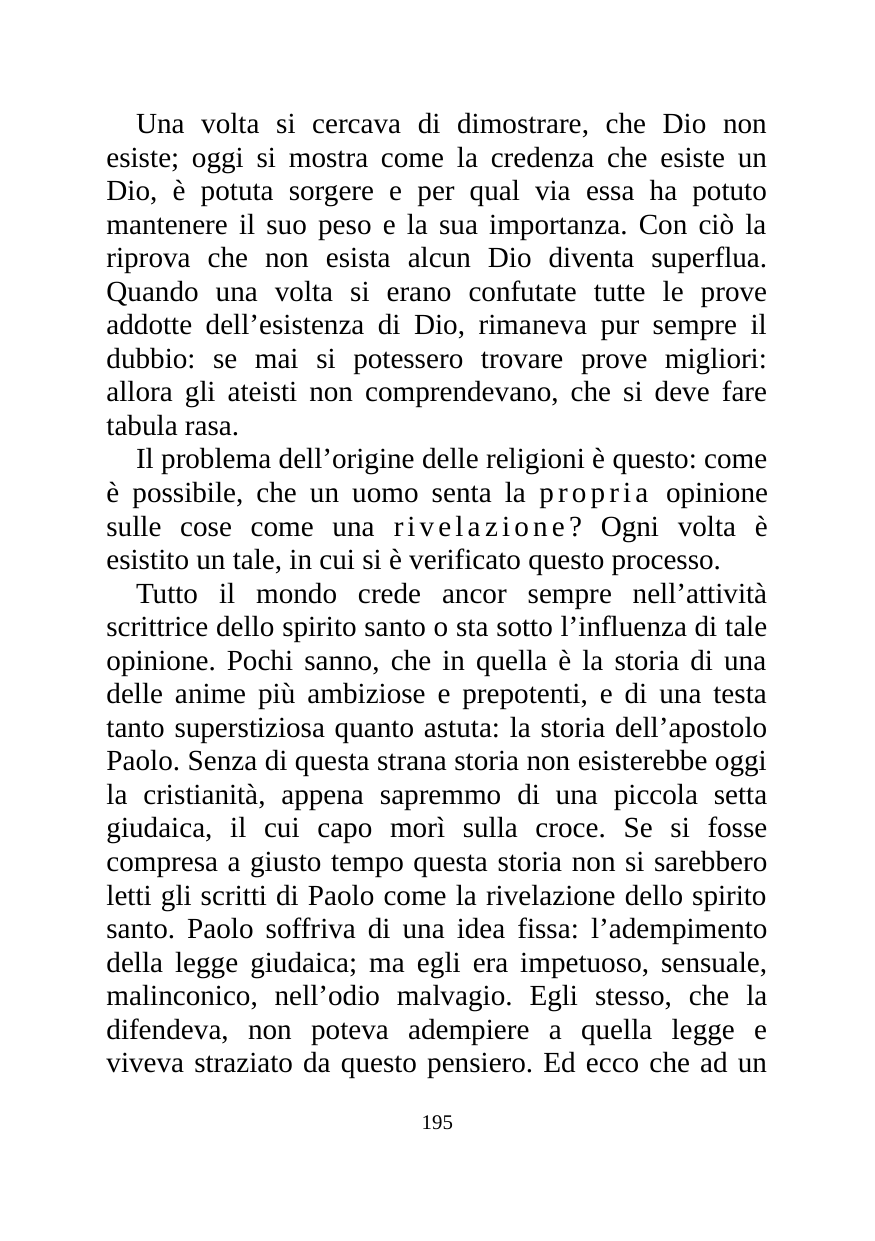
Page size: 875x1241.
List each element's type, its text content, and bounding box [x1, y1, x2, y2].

text Tutto il mondo crede ancor sempre nell’attività scrittrice dello spirito santo o sta sotto l’influenza di tale opinione. Pochi sanno, che in quella è la storia di una delle anime più ambiziose e prepotenti, e di una testa tanto superstiziosa quanto astuta: la storia dell’apostolo Paolo. Senza di questa strana storia non esisterebbe oggi la cristianità, appena sapremmo di una piccola setta giudaica, il cui capo morì sulla croce. Se si fosse compresa a giusto tempo questa storia non si sarebbero letti gli scritti di Paolo come la rivelazione dello spirito santo. Paolo soffriva di una idea fissa: l’adempimento della legge giudaica; ma egli era impetuoso, sensuale, malinconico, nell’odio malvagio. Egli stesso, che la difendeva, non poteva adempiere a quella legge e viveva straziato da questo pensiero. Ed ecco che ad un [106, 576, 768, 1079]
text Il problema dell’origine delle religioni è questo: come è possibile, che un uomo senta la propria opinione sulle cose come una rivelazione? Ogni volta è esistito un tale, in cui si è verificato questo processo. [106, 442, 768, 576]
text Una volta si cercava di dimostrare, che Dio non esiste; oggi si mostra come la credenza che esiste un Dio, è potuta sorgere e per qual via essa ha potuto mantenere il suo peso e la sua importanza. Con ciò la riprova che non esista alcun Dio diventa superflua. Quando una volta si erano confutate tutte le prove addotte dell’esistenza di Dio, rimaneva pur sempre il dubbio: se mai si potessero trovare prove migliori: allora gli ateisti non comprendevano, che si deve fare tabula rasa. [106, 106, 768, 442]
